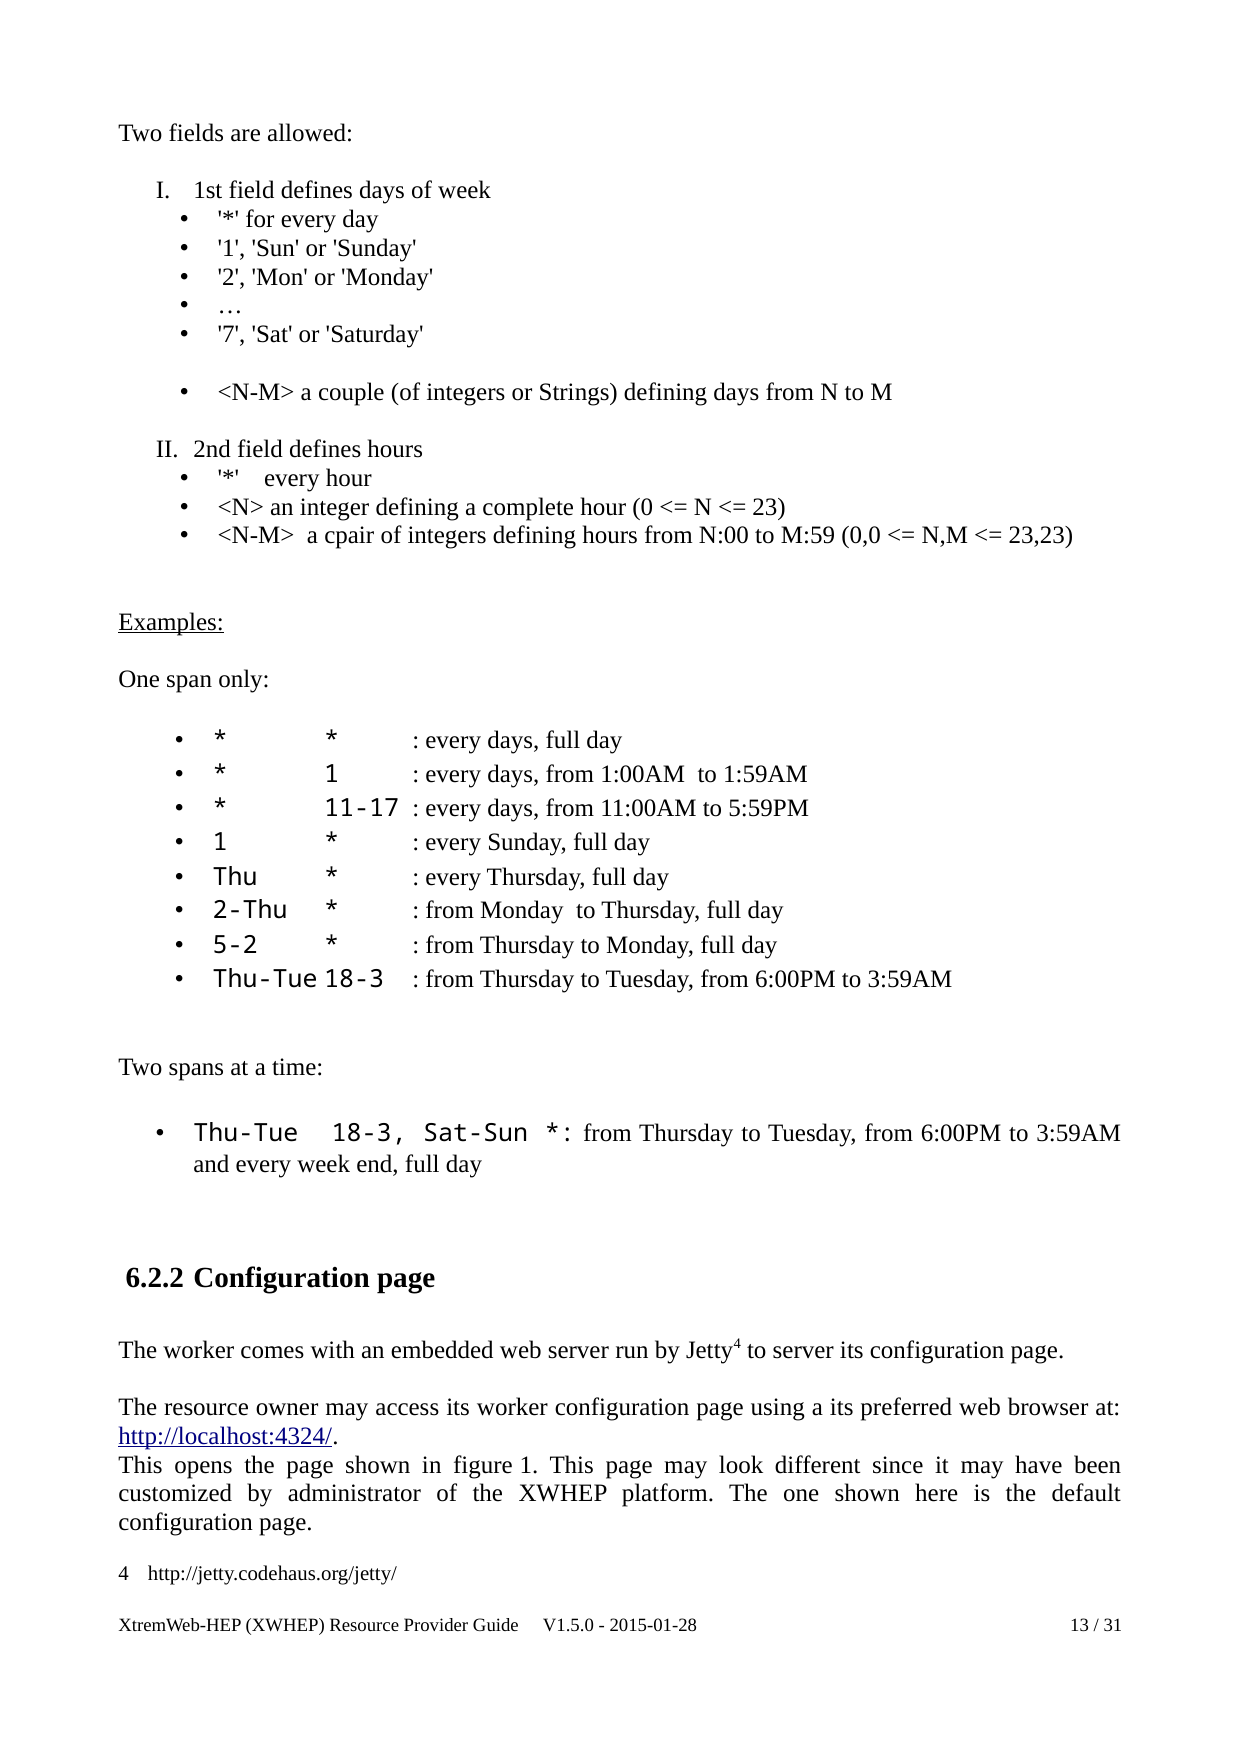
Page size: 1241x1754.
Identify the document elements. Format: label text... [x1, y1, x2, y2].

list 2nd field defines hours [156, 434, 1122, 463]
list 5-2 * : from Thursday to Monday, full day [175, 926, 1122, 960]
list <N> an integer defining a complete hour (0 <= N <= 23) [180, 492, 1122, 521]
text Examples: [118, 607, 1122, 636]
list '*' every hour [180, 463, 1122, 492]
list Thu * : every Thursday, full day [175, 858, 1122, 892]
list '2', 'Mon' or 'Monday' [180, 262, 1122, 291]
list '7', 'Sat' or 'Saturday' [180, 319, 1122, 348]
text One span only: [118, 664, 1122, 693]
text The resource owner may access its worker configuration page using a its preferred web browser at: http://localhost:4324/. [118, 1392, 1122, 1450]
list Thu-Tue 18-3 : from Thursday to Tuesday, from 6:00PM to 3:59AM [175, 960, 1122, 994]
list … [180, 291, 1122, 319]
list * 11-17 : every days, from 11:00AM to 5:59PM [175, 790, 1122, 824]
text The worker comes with an embedded web server run by Jetty to server its configuration page. [118, 1335, 1122, 1363]
list 2-Thu * : from Monday to Thursday, full day [175, 892, 1122, 926]
text This opens the page shown in figure 1. This page may look different since it may have been customized by administrator of the XWHEP platform. The one shown here is the default configuration page. [118, 1450, 1122, 1536]
list 1 * : every Sunday, full day [175, 824, 1122, 858]
subtitle Configuration page [118, 1260, 1122, 1293]
text http://jetty.codehaus.org/jetty/ [118, 1561, 1122, 1585]
list 1st field defines days of week [156, 176, 1122, 204]
list '*' for every day [180, 204, 1122, 233]
list <N-M> a couple (of integers or Strings) defining days from N to M [180, 377, 1122, 406]
list * 1 : every days, from 1:00AM to 1:59AM [175, 756, 1122, 790]
text Two fields are allowed: [118, 118, 1122, 147]
list <N-M> a cpair of integers defining hours from N:00 to M:59 (0,0 <= N,M <= 23,23) [180, 521, 1122, 549]
list Thu-Tue 18-3, Sat-Sun *: from Thursday to Tuesday, from 6:00PM to 3:59AM and every week end, full day [156, 1115, 1122, 1177]
list '1', 'Sun' or 'Sunday' [180, 233, 1122, 262]
text Two spans at a time: [118, 1052, 1122, 1081]
list * * : every days, full day [175, 722, 1122, 756]
